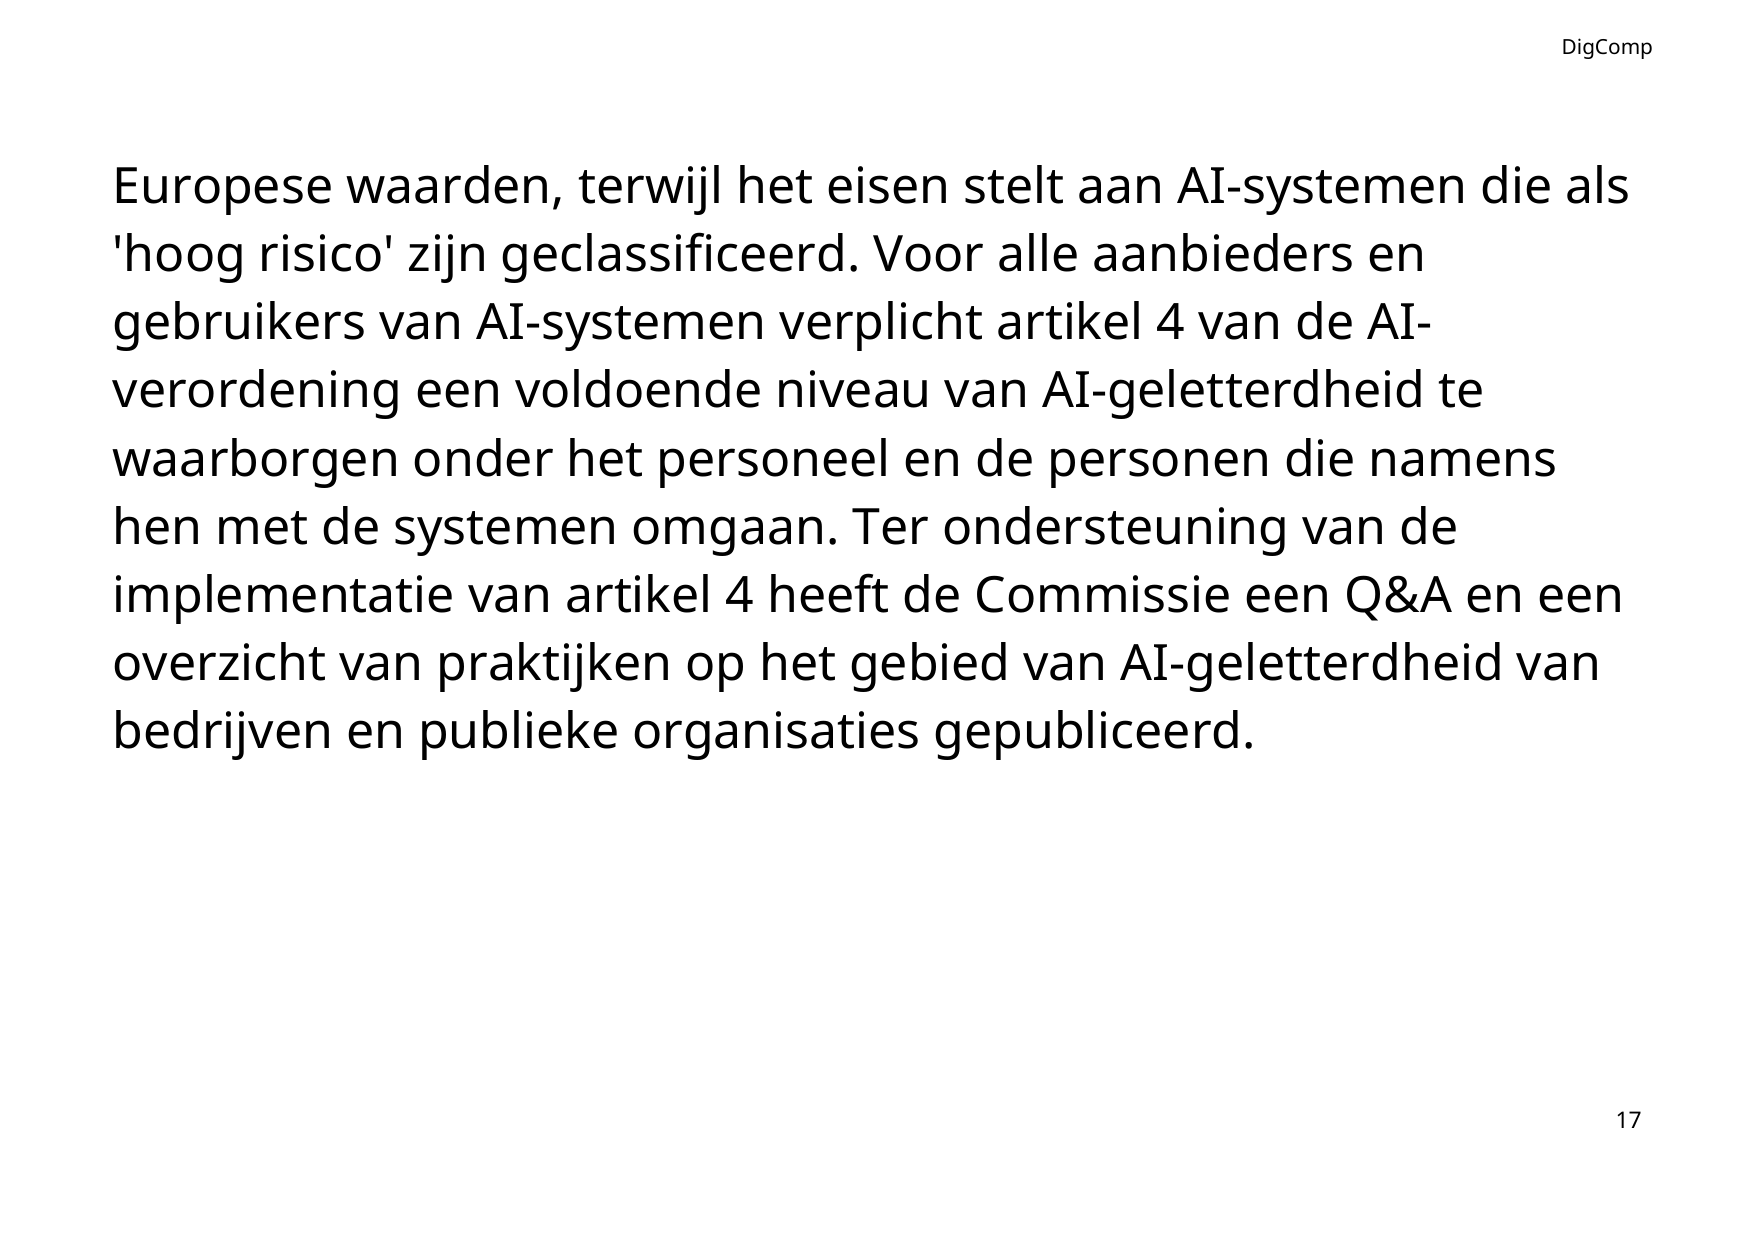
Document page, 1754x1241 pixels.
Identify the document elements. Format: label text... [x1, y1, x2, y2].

text Europese waarden, terwijl het eisen stelt aan AI-systemen die als 'hoog risico' zijn geclassificeerd. Voor alle aanbieders en gebruikers van AI-systemen verplicht artikel 4 van de AI-verordening een voldoende niveau van AI-geletterdheid te waarborgen onder het personeel en de personen die namens hen met de systemen omgaan. Ter ondersteuning van de implementatie van artikel 4 heeft de Commissie een Q&A en een overzicht van praktijken op het gebied van AI-geletterdheid van bedrijven en publieke organisaties gepubliceerd. [112, 150, 1641, 763]
